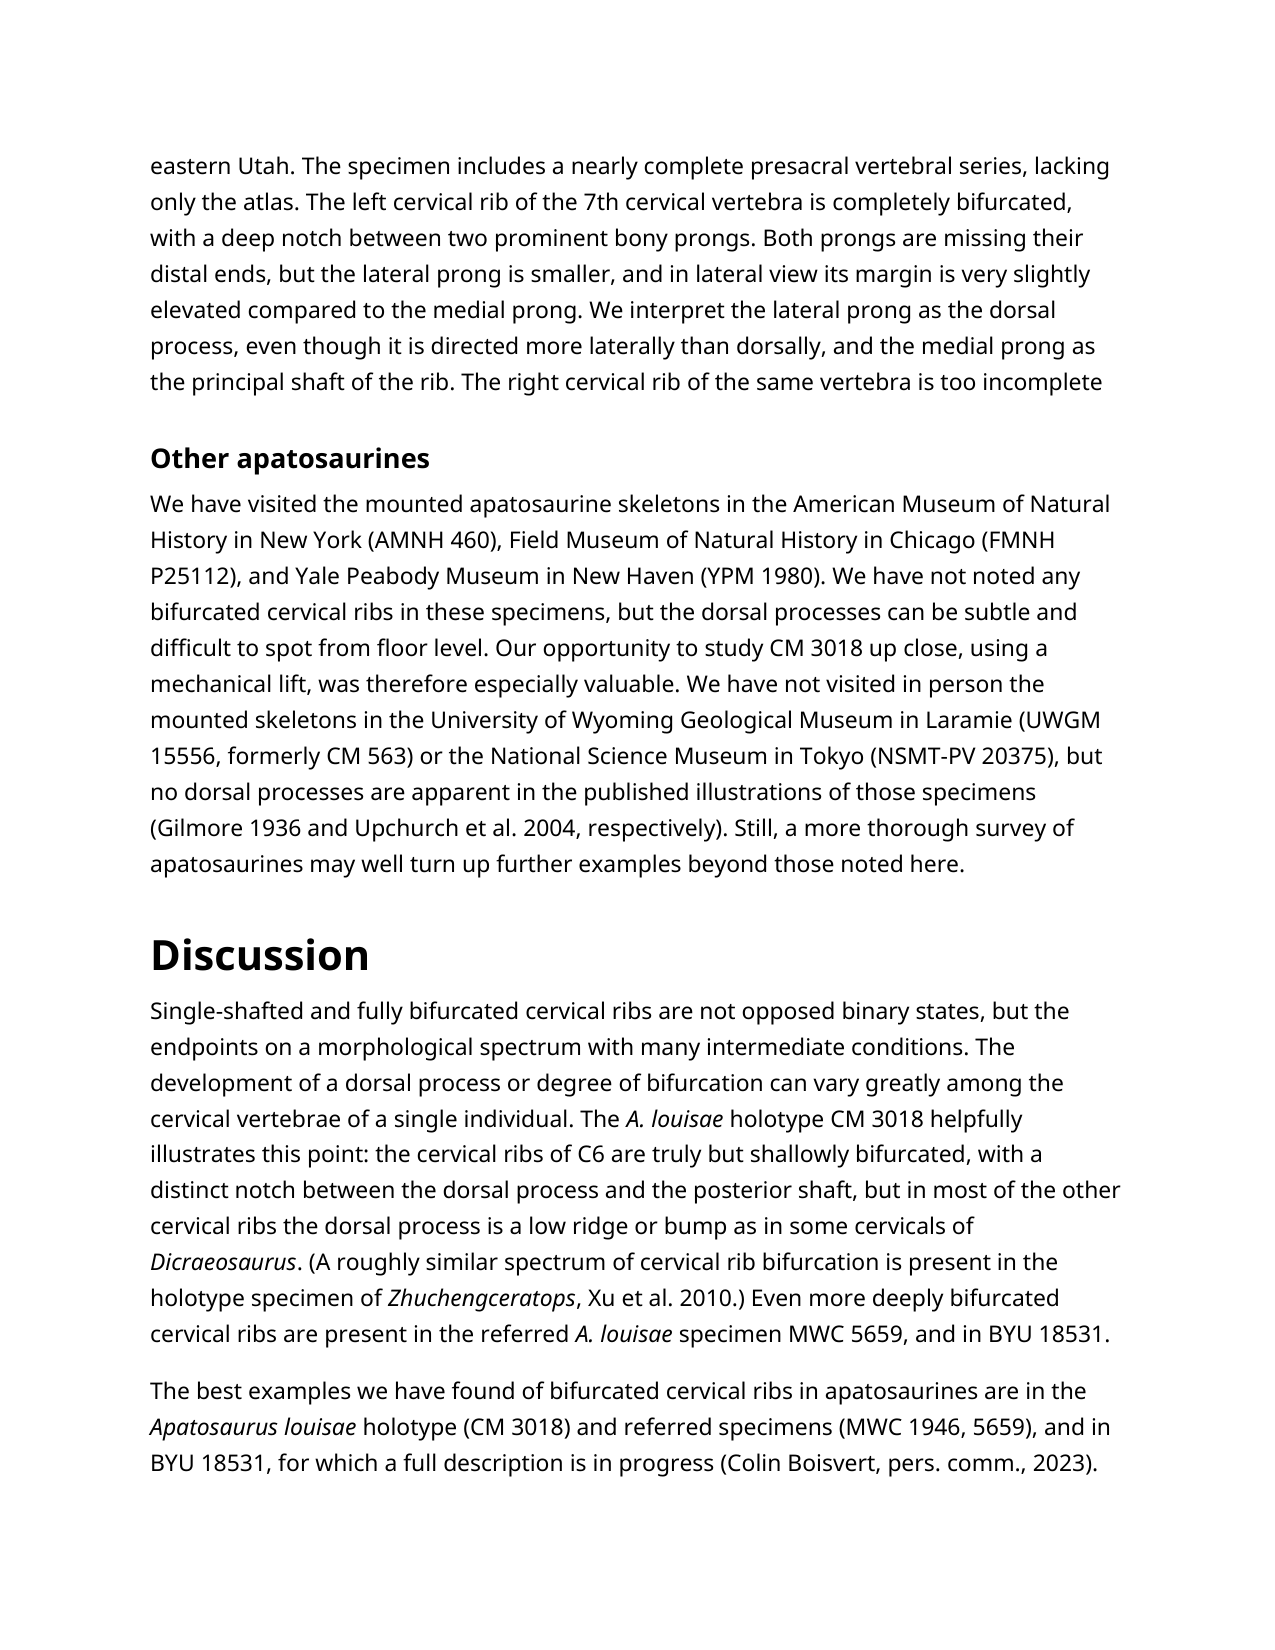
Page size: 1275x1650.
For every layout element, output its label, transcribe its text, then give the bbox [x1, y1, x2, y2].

text We have visited the mounted apatosaurine skeletons in the American Museum of Natural History in New York (AMNH 460), Field Museum of Natural History in Chicago (FMNH P25112), and Yale Peabody Museum in New Haven (YPM 1980). We have not noted any bifurcated cervical ribs in these specimens, but the dorsal processes can be subtle and difficult to spot from floor level. Our opportunity to study CM 3018 up close, using a mechanical lift, was therefore especially valuable. We have not visited in person the mounted skeletons in the University of Wyoming Geological Museum in Laramie (UWGM 15556, formerly CM 563) or the National Science Museum in Tokyo (NSMT-PV 20375), but no dorsal processes are apparent in the published illustrations of those specimens (Gilmore 1936 and Upchurch et al. 2004, respectively). Still, a more thorough survey of apatosaurines may well turn up further examples beyond those noted here. [150, 488, 1125, 879]
text Single-shafted and fully bifurcated cervical ribs are not opposed binary states, but the endpoints on a morphological spectrum with many intermediate conditions. The development of a dorsal process or degree of bifurcation can vary greatly among the cervical vertebrae of a single individual. The A. louisae holotype CM 3018 helpfully illustrates this point: the cervical ribs of C6 are truly but shallowly bifurcated, with a distinct notch between the dorsal process and the posterior shaft, but in most of the other cervical ribs the dorsal process is a low ridge or bump as in some cervicals of Dicraeosaurus. (A roughly similar spectrum of cervical rib bifurcation is present in the holotype specimen of Zhuchengceratops, Xu et al. 2010.) Even more deeply bifurcated cervical ribs are present in the referred A. louisae specimen MWC 5659, and in BYU 18531. [150, 995, 1125, 1349]
subtitle Other apatosaurines [150, 439, 1125, 476]
text The best examples we have found of bifurcated cervical ribs in apatosaurines are in the Apatosaurus louisae holotype (CM 3018) and referred specimens (MWC 1946, 5659), and in BYU 18531, for which a full description is in progress (Colin Boisvert, pers. comm., 2023). [150, 1375, 1125, 1478]
subtitle Discussion [150, 925, 1125, 982]
text eastern Utah. The specimen includes a nearly complete presacral vertebral series, lacking only the atlas. The left cervical rib of the 7th cervical vertebra is completely bifurcated, with a deep notch between two prominent bony prongs. Both prongs are missing their distal ends, but the lateral prong is smaller, and in lateral view its margin is very slightly elevated compared to the medial prong. We interpret the lateral prong as the dorsal process, even though it is directed more laterally than dorsally, and the medial prong as the principal shaft of the rib. The right cervical rib of the same vertebra is too incomplete [150, 150, 1125, 397]
